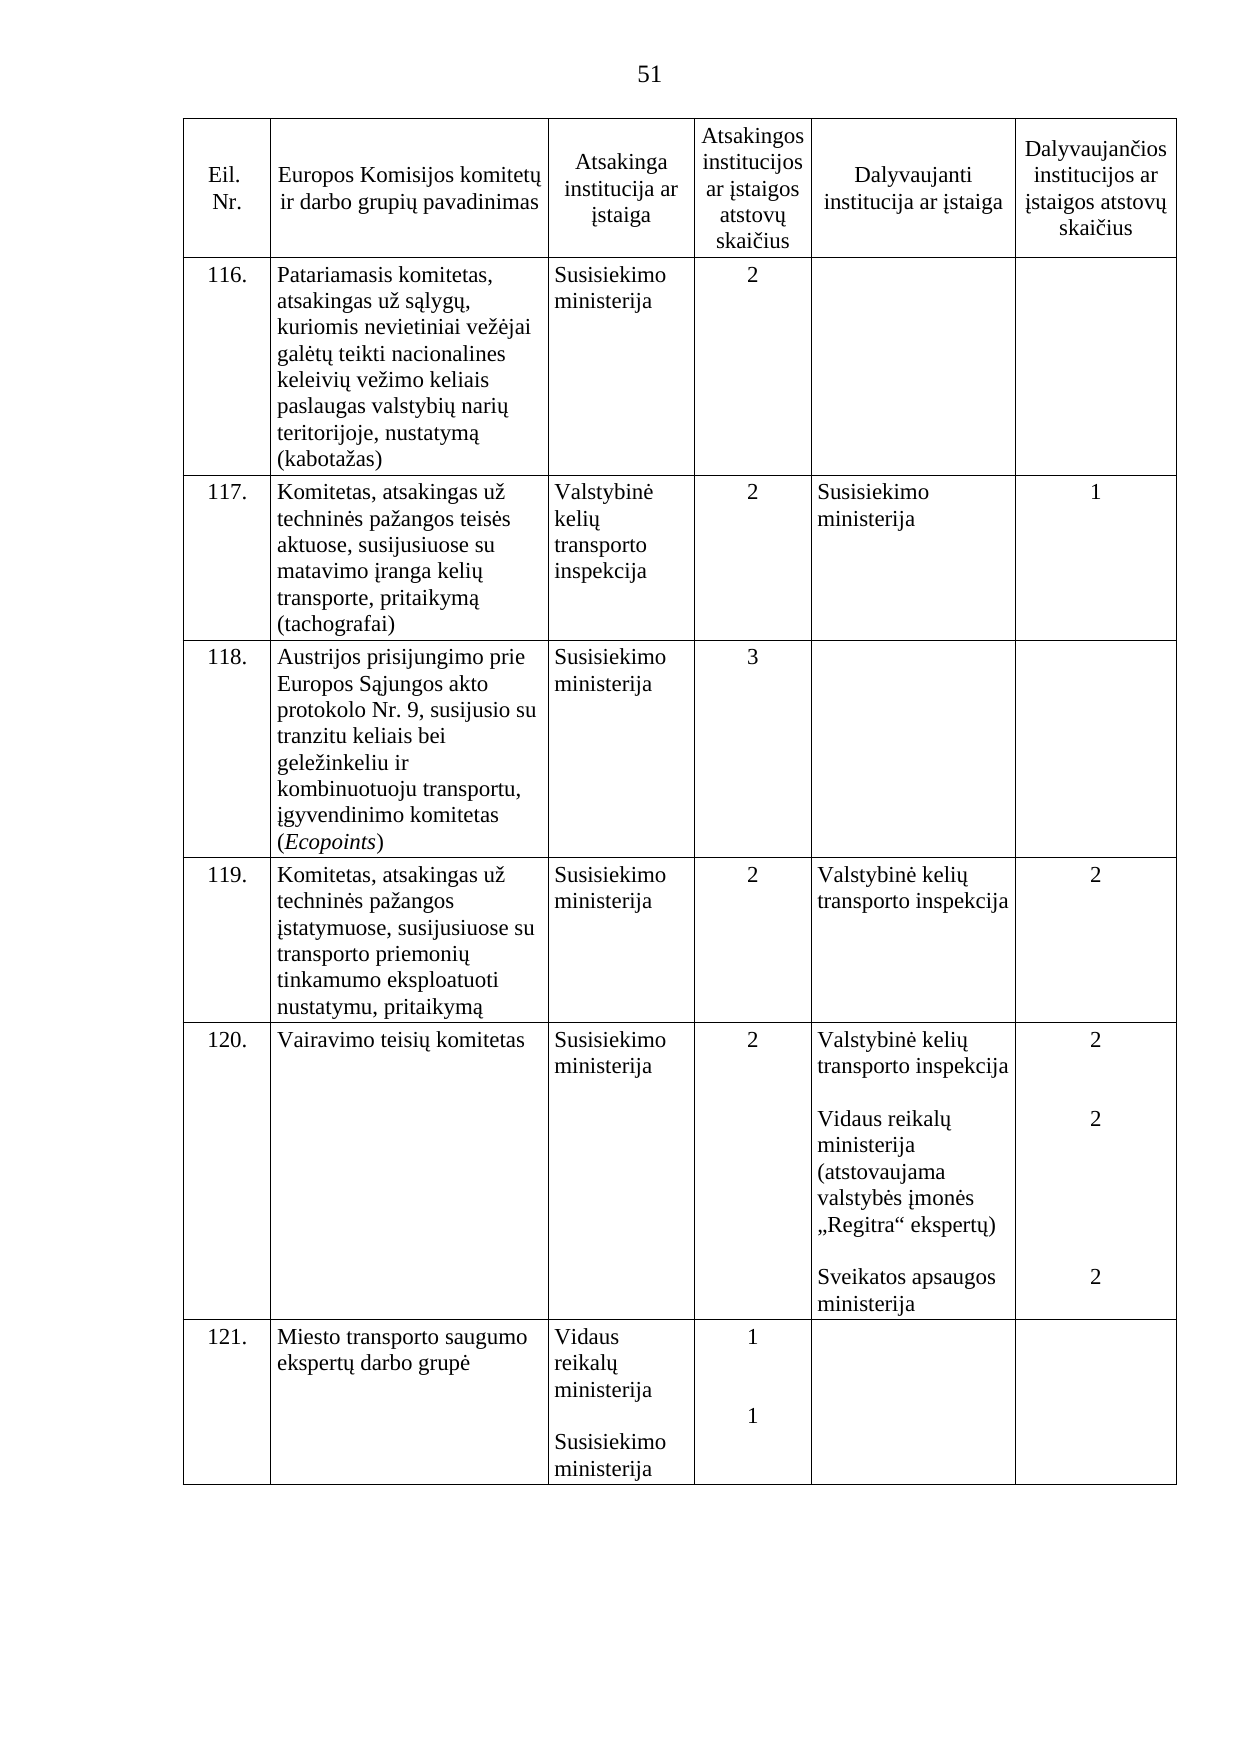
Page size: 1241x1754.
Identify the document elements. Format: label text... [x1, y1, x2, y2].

table_header Eil. Nr. [184, 119, 270, 257]
table_cell Susisiekimo ministerija [549, 258, 694, 474]
table_header Atsakingos institucijos ar įstaigos atstovų skaičius [695, 119, 811, 257]
table_cell Valstybinė kelių transporto inspekcija [812, 858, 1015, 1022]
table_cell Susisiekimo ministerija [549, 641, 694, 857]
table_cell Susisiekimo ministerija [812, 476, 1015, 639]
table_cell 121. [184, 1320, 270, 1484]
table_cell 119. [184, 858, 270, 1022]
table_cell 2 [695, 858, 811, 1022]
table_cell Komitetas, atsakingas už techninės pažangos įstatymuose, susijusiuose su transporto priemonių tinkamumo eksploatuoti nustatymu, pritaikymą [271, 858, 548, 1022]
table_cell Patariamasis komitetas, atsakingas už sąlygų, kuriomis nevietiniai vežėjai galėtų teikti nacionalines keleivių vežimo keliais paslaugas valstybių narių teritorijoje, nustatymą (kabotažas) [271, 258, 548, 474]
table_cell 3 [695, 641, 811, 857]
table_header [1177, 118, 1187, 257]
table_cell 2 [1016, 858, 1176, 1022]
table_header Atsakinga institucija ar įstaiga [549, 119, 694, 257]
table_cell Valstybinė kelių transporto inspekcija [549, 476, 694, 639]
table_cell 118. [184, 641, 270, 857]
table_cell 2 [695, 1023, 811, 1319]
table_cell [1177, 640, 1187, 857]
table_cell [812, 1320, 1015, 1484]
table_cell [1177, 475, 1187, 639]
table_cell [1016, 1320, 1176, 1484]
table_cell Vidaus reikalų ministerija Susisiekimo ministerija [549, 1320, 694, 1484]
table_header Dalyvaujančios institucijos ar įstaigos atstovų skaičius [1016, 119, 1176, 257]
table_cell Vairavimo teisių komitetas [271, 1023, 548, 1319]
table_cell Susisiekimo ministerija [549, 858, 694, 1022]
table_cell [1016, 258, 1176, 474]
table_cell [812, 641, 1015, 857]
table_cell Komitetas, atsakingas už techninės pažangos teisės aktuose, susijusiuose su matavimo įranga kelių transporte, pritaikymą (tachografai) [271, 476, 548, 639]
table_cell [1177, 257, 1187, 474]
table_cell Miesto transporto saugumo ekspertų darbo grupė [271, 1320, 548, 1484]
table_cell 1 [1016, 476, 1176, 639]
table_cell Valstybinė kelių transporto inspekcija Vidaus reikalų ministerija (atstovaujama valstybės įmonės „Regitra“ ekspertų) Sveikatos apsaugos ministerija [812, 1023, 1015, 1319]
table_cell [1177, 857, 1187, 1022]
table_cell [1177, 1319, 1187, 1484]
table_cell 116. [184, 258, 270, 474]
table_header Europos Komisijos komitetų ir darbo grupių pavadinimas [271, 119, 548, 257]
table_cell 2 2 2 [1016, 1023, 1176, 1319]
table_cell 1 1 [695, 1320, 811, 1484]
table_header Dalyvaujanti institucija ar įstaiga [812, 119, 1015, 257]
table_cell 2 [695, 258, 811, 474]
table_cell 2 [695, 476, 811, 639]
table_cell 117. [184, 476, 270, 639]
table_cell [1177, 1022, 1187, 1319]
table_cell Susisiekimo ministerija [549, 1023, 694, 1319]
table_cell 120. [184, 1023, 270, 1319]
table_cell [1016, 641, 1176, 857]
table_cell Austrijos prisijungimo prie Europos Sąjungos akto protokolo Nr. 9, susijusio su tranzitu keliais bei geležinkeliu ir kombinuotuoju transportu, įgyvendinimo komitetas (Ecopoints) [271, 641, 548, 857]
table_cell [812, 258, 1015, 474]
